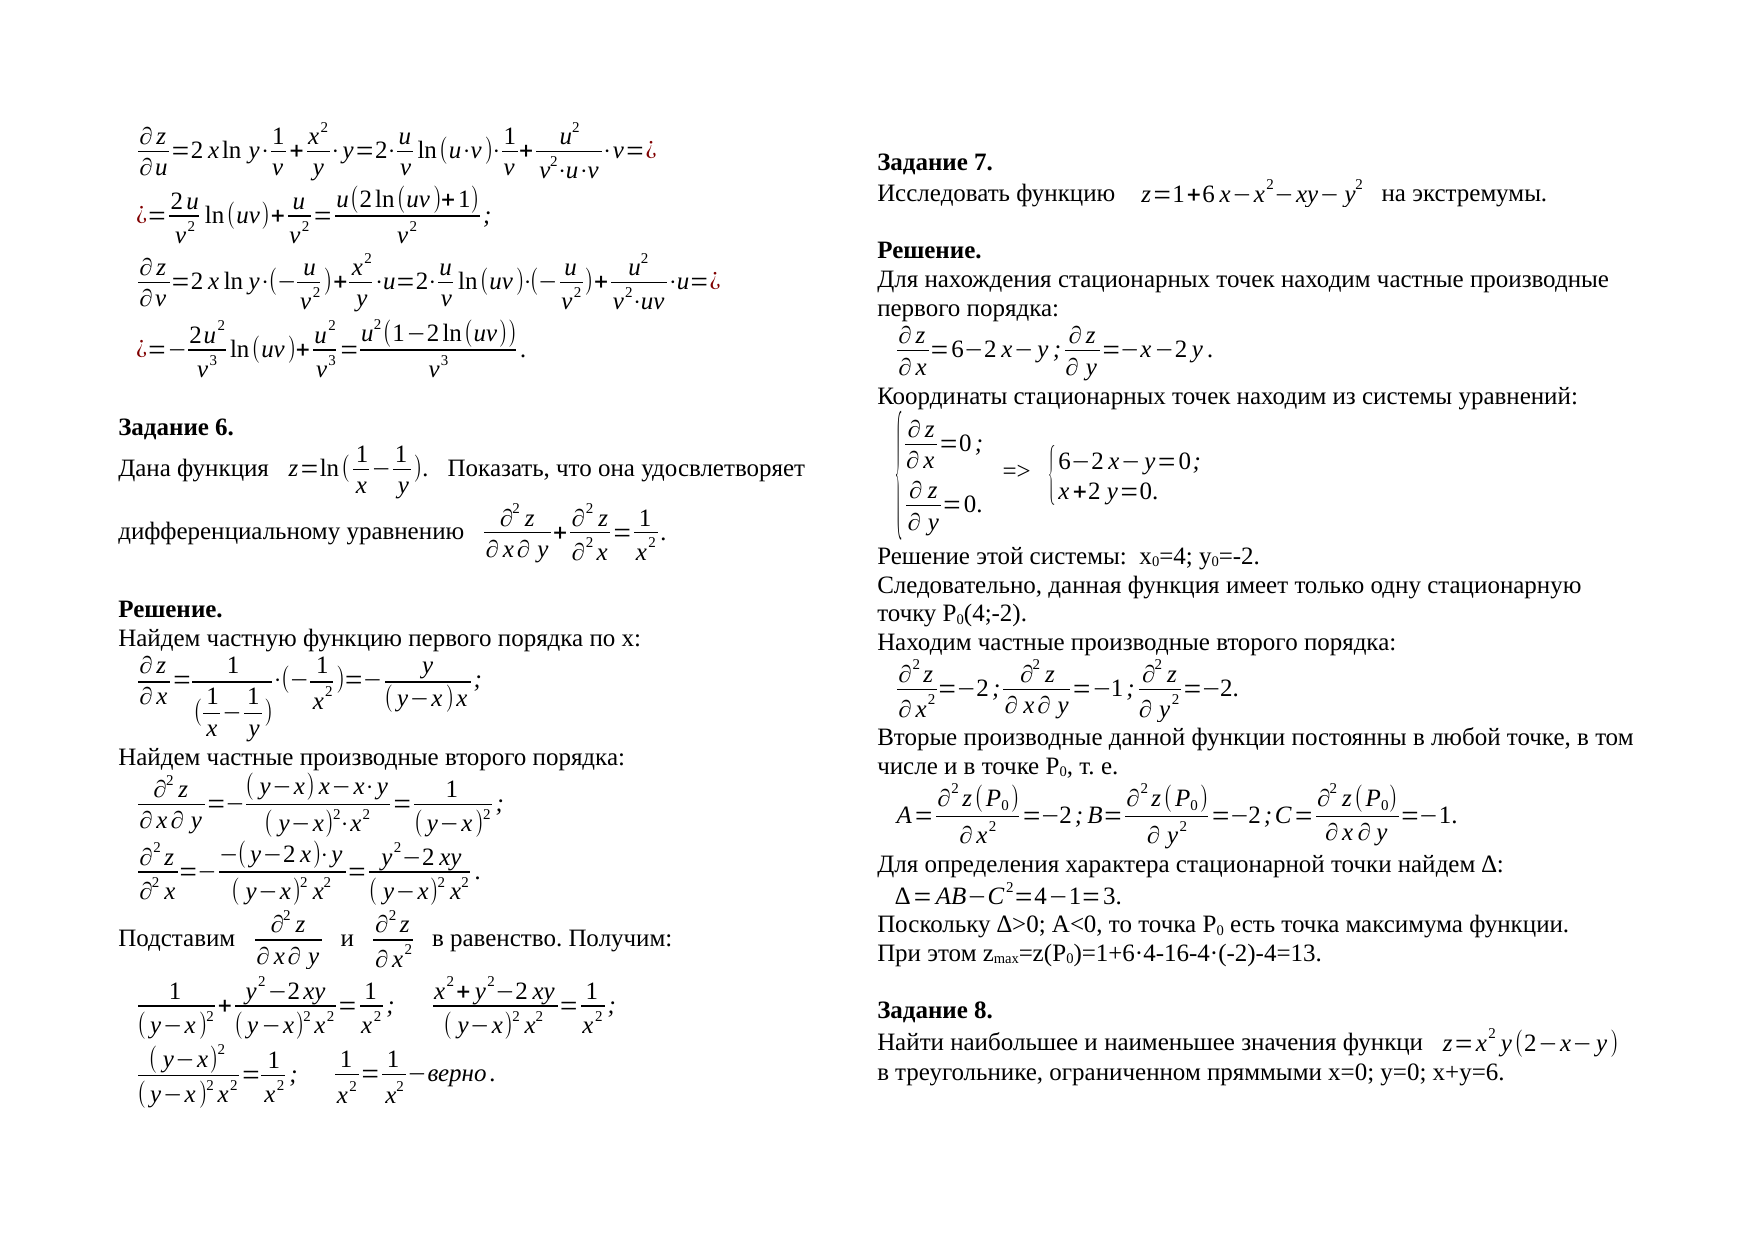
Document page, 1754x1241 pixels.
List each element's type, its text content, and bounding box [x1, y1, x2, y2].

text Вторые производные данной функции постоянны в любой точке, в том числе и в точке P0, т. е. [877, 722, 1636, 779]
text Дана функцияПоказать, что она удосвлетворяет дифференциальному уравнению [118, 440, 877, 565]
text Координаты стационарных точек находим из системы уравнений: [877, 381, 1636, 409]
text Подставимив равенство. Получим: [118, 906, 877, 972]
text Решение этой системы: x0=4; y0=-2. [877, 541, 1636, 570]
text Найдем частную функцию первого порядка по x: [118, 623, 877, 652]
text Поскольку ∆>0; A<0, то точка P0 есть точка максимума функции. [877, 909, 1636, 938]
text Находим частные производные второго порядка: [877, 627, 1636, 656]
text Решение. [118, 594, 877, 623]
text Задание 6. [118, 412, 877, 440]
text Задание 7. [877, 147, 1636, 176]
text Для определения характера стационарной точки найдем ∆: [877, 849, 1636, 878]
text => [877, 409, 1636, 541]
text Для нахождения стационарных точек находим частные производные первого порядка: [877, 264, 1636, 322]
text Решение. [877, 236, 1636, 264]
text Исследовать функцию на экстремумы. [877, 176, 1636, 207]
text Найдем чаcтные производные второго порядка: [118, 742, 877, 771]
text Следовательно, данная функция имеет только одну стационарную точку P0(4;-2). [877, 570, 1636, 627]
text Найти наибольшее и наименьшее значения функци в треугольнике, ограниченном пряммыми x=0; y=0; x+y=6. [877, 1024, 1636, 1086]
text При этом zmax=z(P0)=1+6·4-16-4·(-2)-4=13. [877, 938, 1636, 967]
text Задание 8. [877, 996, 1636, 1024]
